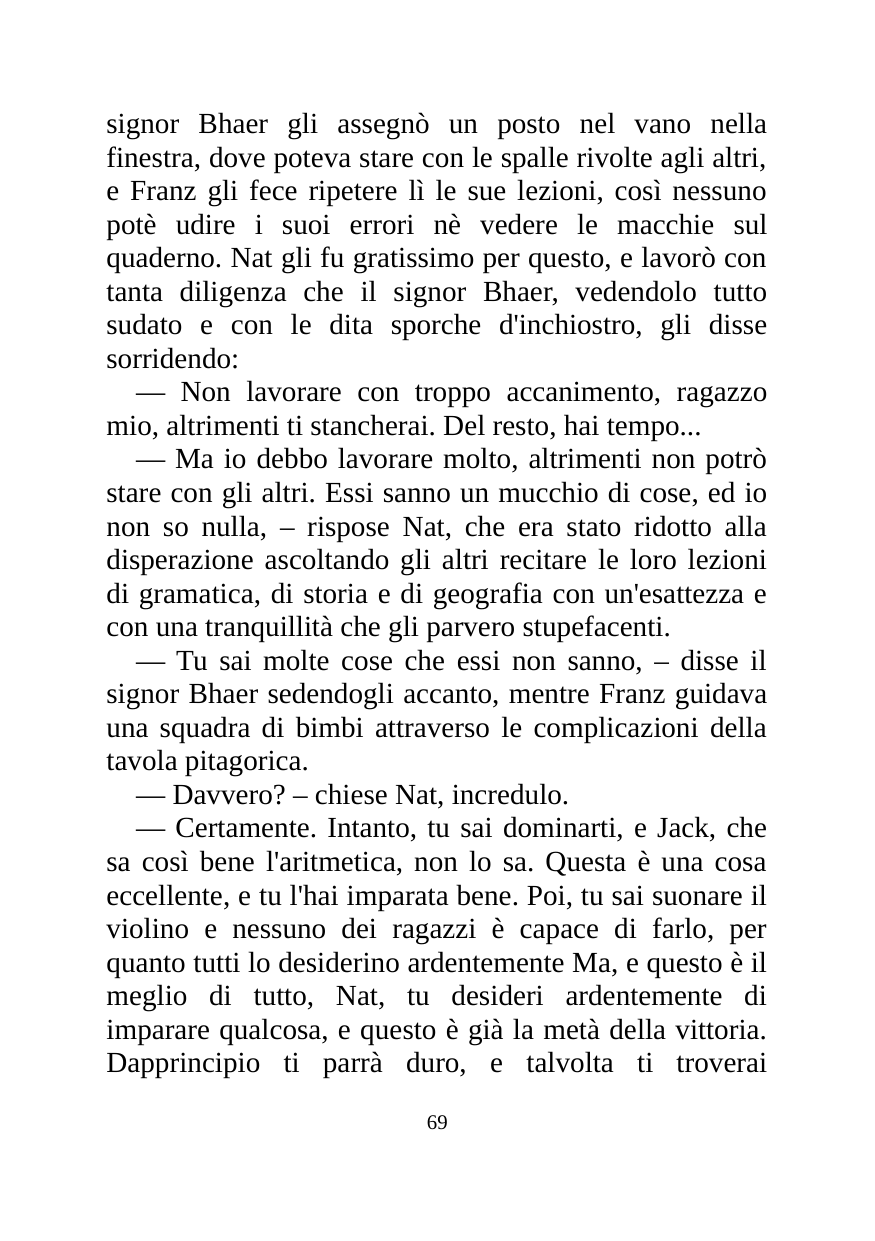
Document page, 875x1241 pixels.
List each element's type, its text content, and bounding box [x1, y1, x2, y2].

text — Davvero? – chiese Nat, incredulo. [106, 777, 768, 811]
text — Non lavorare con troppo accanimento, ragazzo mio, altrimenti ti stancherai. Del resto, hai tempo... [106, 374, 768, 442]
text signor Bhaer gli assegnò un posto nel vano nella finestra, dove poteva stare con le spalle rivolte agli altri, e Franz gli fece ripetere lì le sue lezioni, così nessuno potè udire i suoi errori nè vedere le macchie sul quaderno. Nat gli fu gratissimo per questo, e lavorò con tanta diligenza che il signor Bhaer, vedendolo tutto sudato e con le dita sporche d'inchiostro, gli disse sorridendo: [106, 106, 768, 374]
text — Certamente. Intanto, tu sai dominarti, e Jack, che sa così bene l'aritmetica, non lo sa. Questa è una cosa eccellente, e tu l'hai imparata bene. Poi, tu sai suonare il violino e nessuno dei ragazzi è capace di farlo, per quanto tutti lo desiderino ardentemente Ma, e questo è il meglio di tutto, Nat, tu desideri ardentemente di imparare qualcosa, e questo è già la metà della vittoria. Dapprincipio ti parrà duro, e talvolta ti troverai [106, 811, 768, 1079]
text — Ma io debbo lavorare molto, altrimenti non potrò stare con gli altri. Essi sanno un mucchio di cose, ed io non so nulla, – rispose Nat, che era stato ridotto alla disperazione ascoltando gli altri recitare le loro lezioni di gramatica, di storia e di geografia con un'esattezza e con una tranquillità che gli parvero stupefacenti. [106, 442, 768, 643]
text — Tu sai molte cose che essi non sanno, – disse il signor Bhaer sedendogli accanto, mentre Franz guidava una squadra di bimbi attraverso le complicazioni della tavola pitagorica. [106, 643, 768, 777]
